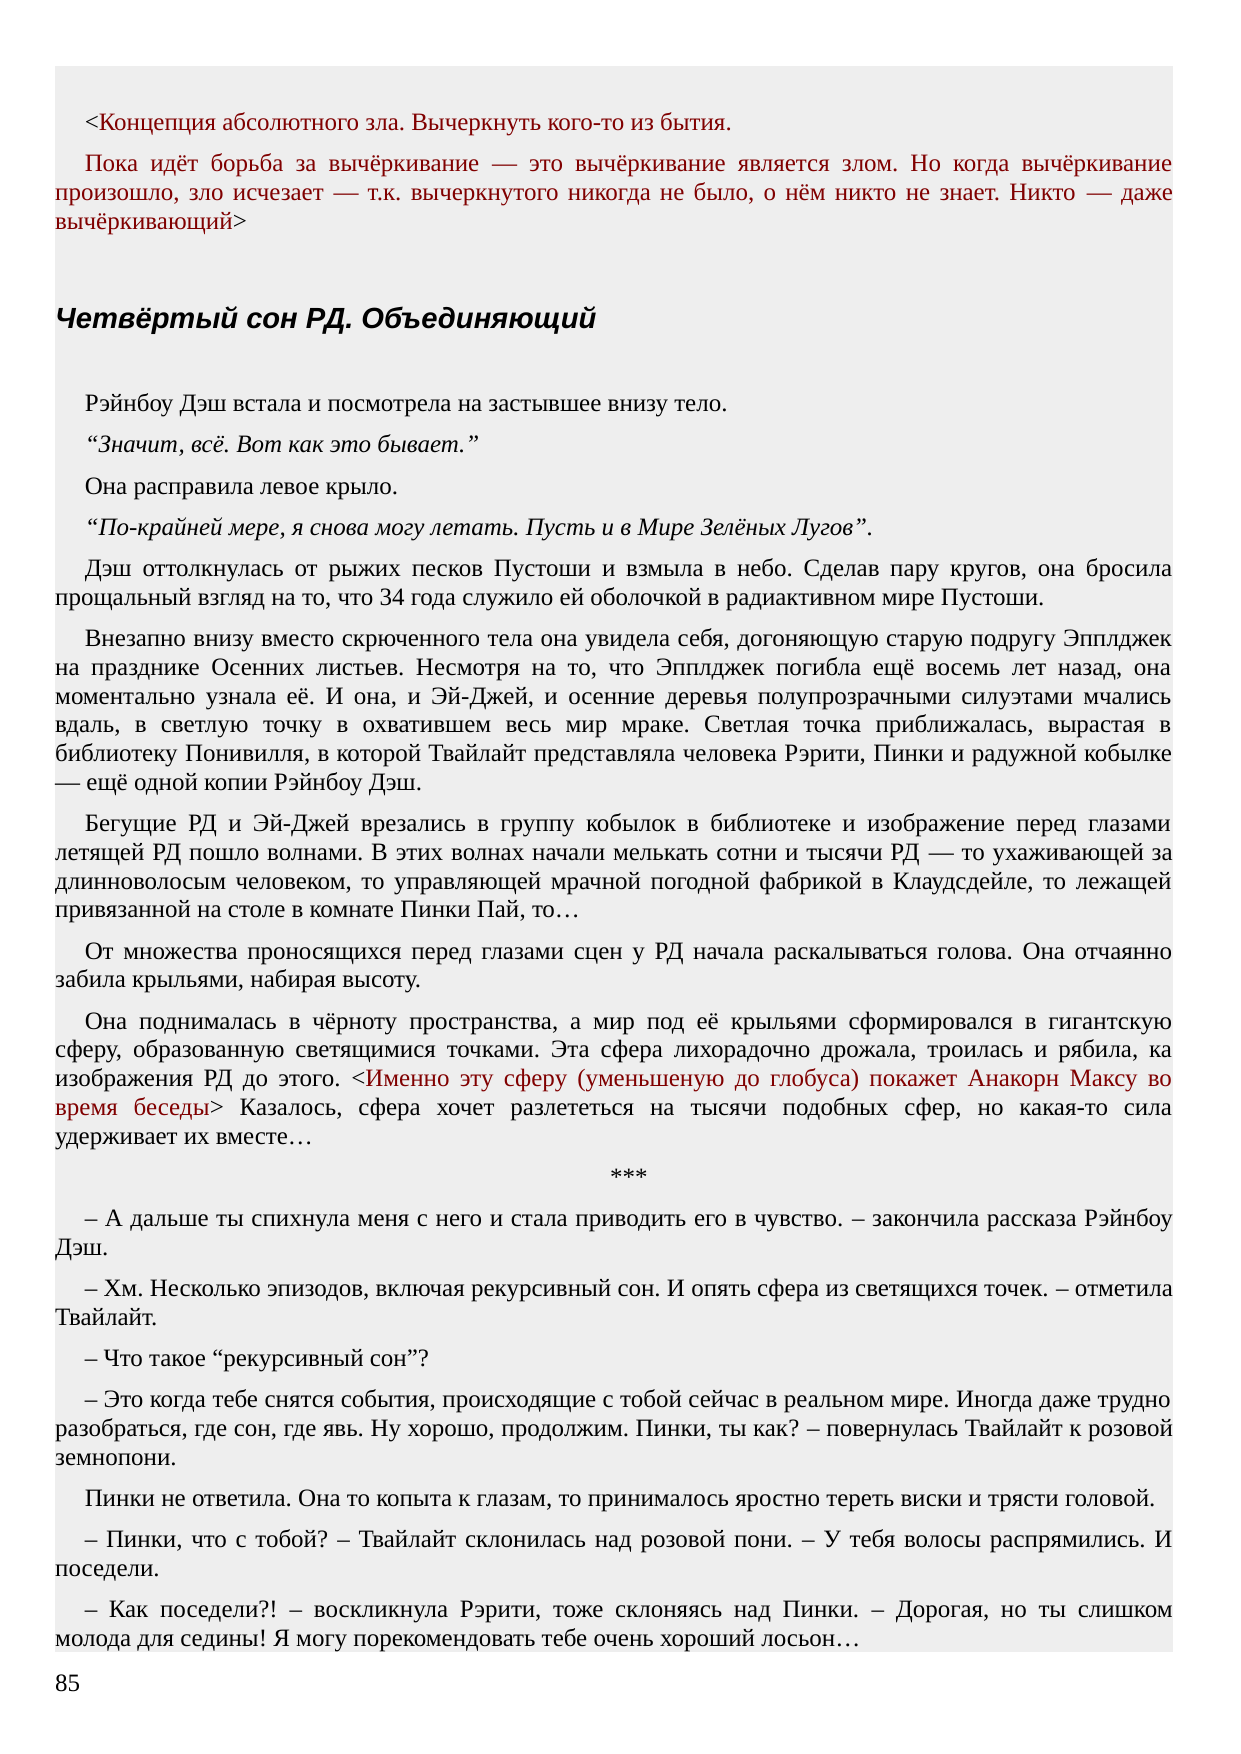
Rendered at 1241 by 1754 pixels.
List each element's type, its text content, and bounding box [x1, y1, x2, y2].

text *** [55, 1162, 1173, 1191]
text <Концепция абсолютного зла. Вычеркнуть кого-то из бытия. [55, 107, 1173, 136]
text Пинки не ответила. Она то копыта к глазам, то принималось яростно тереть виски и трясти головой. [55, 1483, 1173, 1512]
text “Значит, всё. Вот как это бывает.” [55, 429, 1173, 458]
subtitle Четвёртый сон РД. Объединяющий [55, 301, 1173, 334]
text Бегущие РД и Эй-Джей врезались в группу кобылок в библиотеке и изображение перед глазами летящей РД пошло волнами. В этих волнах начали мелькать сотни и тысячи РД — то ухаживающей за длинноволосым человеком, то управляющей мрачной погодной фабрикой в Клаудсдейле, то лежащей привязанной на столе в комнате Пинки Пай, то… [55, 808, 1173, 923]
text – А дальше ты спихнула меня с него и стала приводить его в чувство. – закончила рассказа Рэйнбоу Дэш. [55, 1203, 1173, 1261]
text – Хм. Несколько эпизодов, включая рекурсивный сон. И опять сфера из светящихся точек. – отметила Твайлайт. [55, 1273, 1173, 1331]
text Она поднималась в чёрноту пространства, а мир под её крыльями сформировался в гигантскую сферу, образованную светящимися точками. Эта сфера лихорадочно дрожала, троилась и рябила, ка изображения РД до этого. <Именно эту сферу (уменьшеную до глобуса) покажет Анакорн Максу во время беседы> Казалось, сфера хочет разлететься на тысячи подобных сфер, но какая-то сила удерживает их вместе… [55, 1006, 1173, 1149]
text От множества проносящихся перед глазами сцен у РД начала раскалываться голова. Она отчаянно забила крыльями, набирая высоту. [55, 936, 1173, 993]
text Пока идёт борьба за вычёркивание — это вычёркивание является злом. Но когда вычёркивание произошло, зло исчезает — т.к. вычеркнутого никогда не было, о нём никто не знает. Никто — даже вычёркивающий> [55, 148, 1173, 235]
text – Что такое “рекурсивный сон”? [55, 1343, 1173, 1372]
text Внезапно внизу вместо скрюченного тела она увидела себя, догоняющую старую подругу Эпплджек на празднике Осенних листьев. Несмотря на то, что Эпплджек погибла ещё восемь лет назад, она моментально узнала её. И она, и Эй-Джей, и осенние деревья полупрозрачными силуэтами мчались вдаль, в светлую точку в охватившем весь мир мраке. Светлая точка приближалась, вырастая в библиотеку Понивилля, в которой Твайлайт представляла человека Рэрити, Пинки и радужной кобылке — ещё одной копии Рэйнбоу Дэш. [55, 623, 1173, 796]
text “По-крайней мере, я снова могу летать. Пусть и в Мире Зелёных Лугов”. [55, 512, 1173, 541]
text – Это когда тебе снятся события, происходящие с тобой сейчас в реальном мире. Иногда даже трудно разобраться, где сон, где явь. Ну хорошо, продолжим. Пинки, ты как? – повернулась Твайлайт к розовой земнопони. [55, 1384, 1173, 1471]
text – Как поседели?! – воскликнула Рэрити, тоже склоняясь над Пинки. – Дорогая, но ты слишком молода для седины! Я могу порекомендовать тебе очень хороший лосьон… [55, 1594, 1173, 1652]
text – Пинки, что с тобой? – Твайлайт склонилась над розовой пони. – У тебя волосы распрямились. И поседели. [55, 1524, 1173, 1582]
text Она расправила левое крыло. [55, 471, 1173, 499]
text Рэйнбоу Дэш встала и посмотрела на застывшее внизу тело. [55, 388, 1173, 417]
text Дэш оттолкнулась от рыжих песков Пустоши и взмыла в небо. Сделав пару кругов, она бросила прощальный взгляд на то, что 34 года служило ей оболочкой в радиактивном мире Пустоши. [55, 553, 1173, 611]
